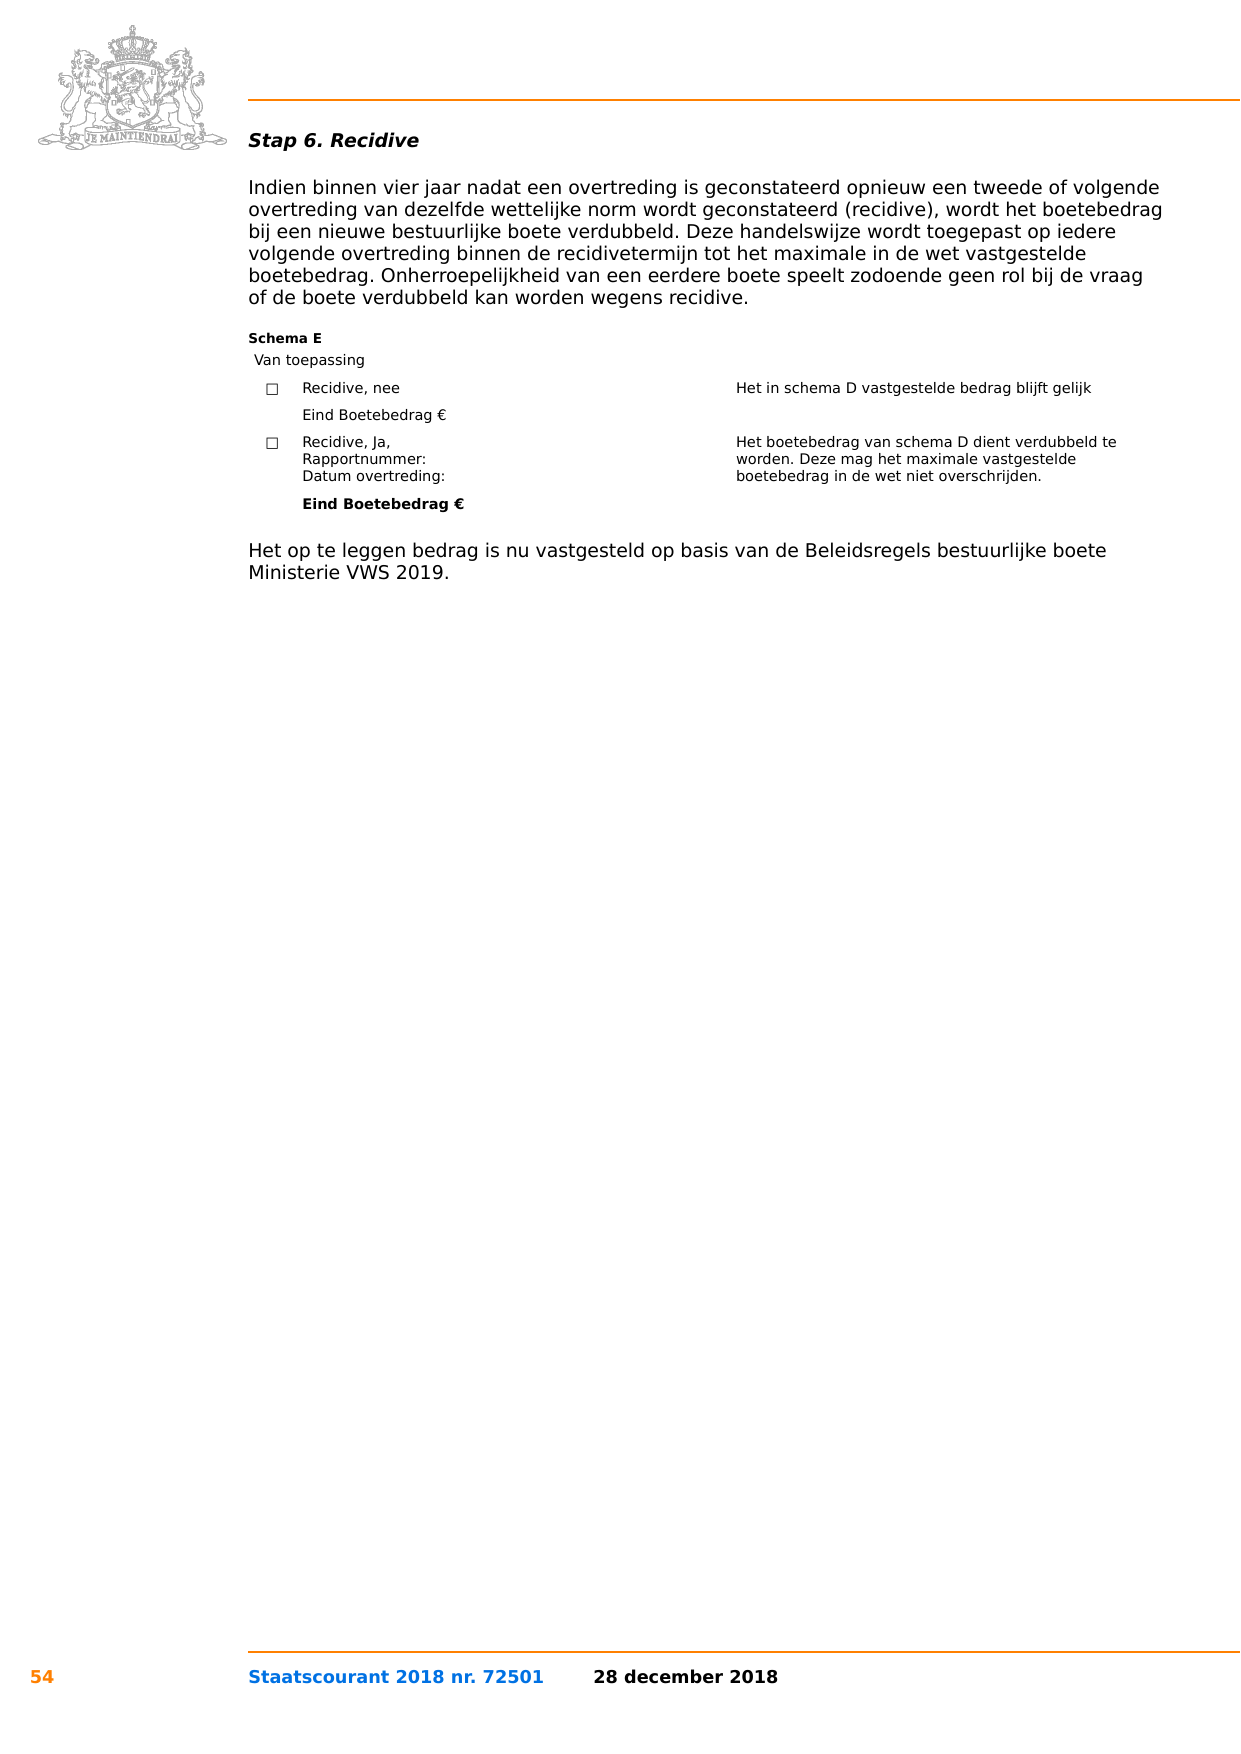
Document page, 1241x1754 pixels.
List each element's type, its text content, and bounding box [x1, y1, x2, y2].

table_cell □ [249, 430, 296, 517]
table_cell Recidive, nee [297, 375, 729, 401]
table_cell Het boetebedrag van schema D dient verdubbeld te worden. Deze mag het maximale vastgestelde boetebedrag in de wet niet overschrijden. [730, 430, 1163, 490]
table_header Schema E [248, 331, 1163, 346]
text Indien binnen vier jaar nadat een overtreding is geconstateerd opnieuw een tweede of volgende overtreding van dezelfde wettelijke norm wordt geconstateerd (recidive), wordt het boetebedrag bij een nieuwe bestuurlijke boete verdubbeld. Deze handelswijze wordt toegepast op iedere volgende overtreding binnen de recidivetermijn tot het maximale in de wet vastgestelde boetebedrag. Onherroepelijkheid van een eerdere boete speelt zodoende geen rol bij de vraag of de boete verdubbeld kan worden wegens recidive. [248, 177, 1163, 309]
table_cell Eind Boetebedrag € [297, 491, 1163, 517]
table_cell Van toepassing [249, 348, 1163, 374]
table_cell Het in schema D vastgestelde bedrag blijft gelijk [730, 375, 1163, 401]
subtitle Stap 6. Recidive [248, 130, 1163, 152]
picture [38, 25, 227, 150]
text Het op te leggen bedrag is nu vastgesteld op basis van de Beleidsregels bestuurlijke boete Ministerie VWS 2019. [248, 540, 1163, 584]
table_cell Eind Boetebedrag € [297, 402, 1163, 428]
table_cell □ [249, 375, 296, 428]
table_cell Recidive, Ja, Rapportnummer: Datum overtreding: [297, 430, 729, 490]
